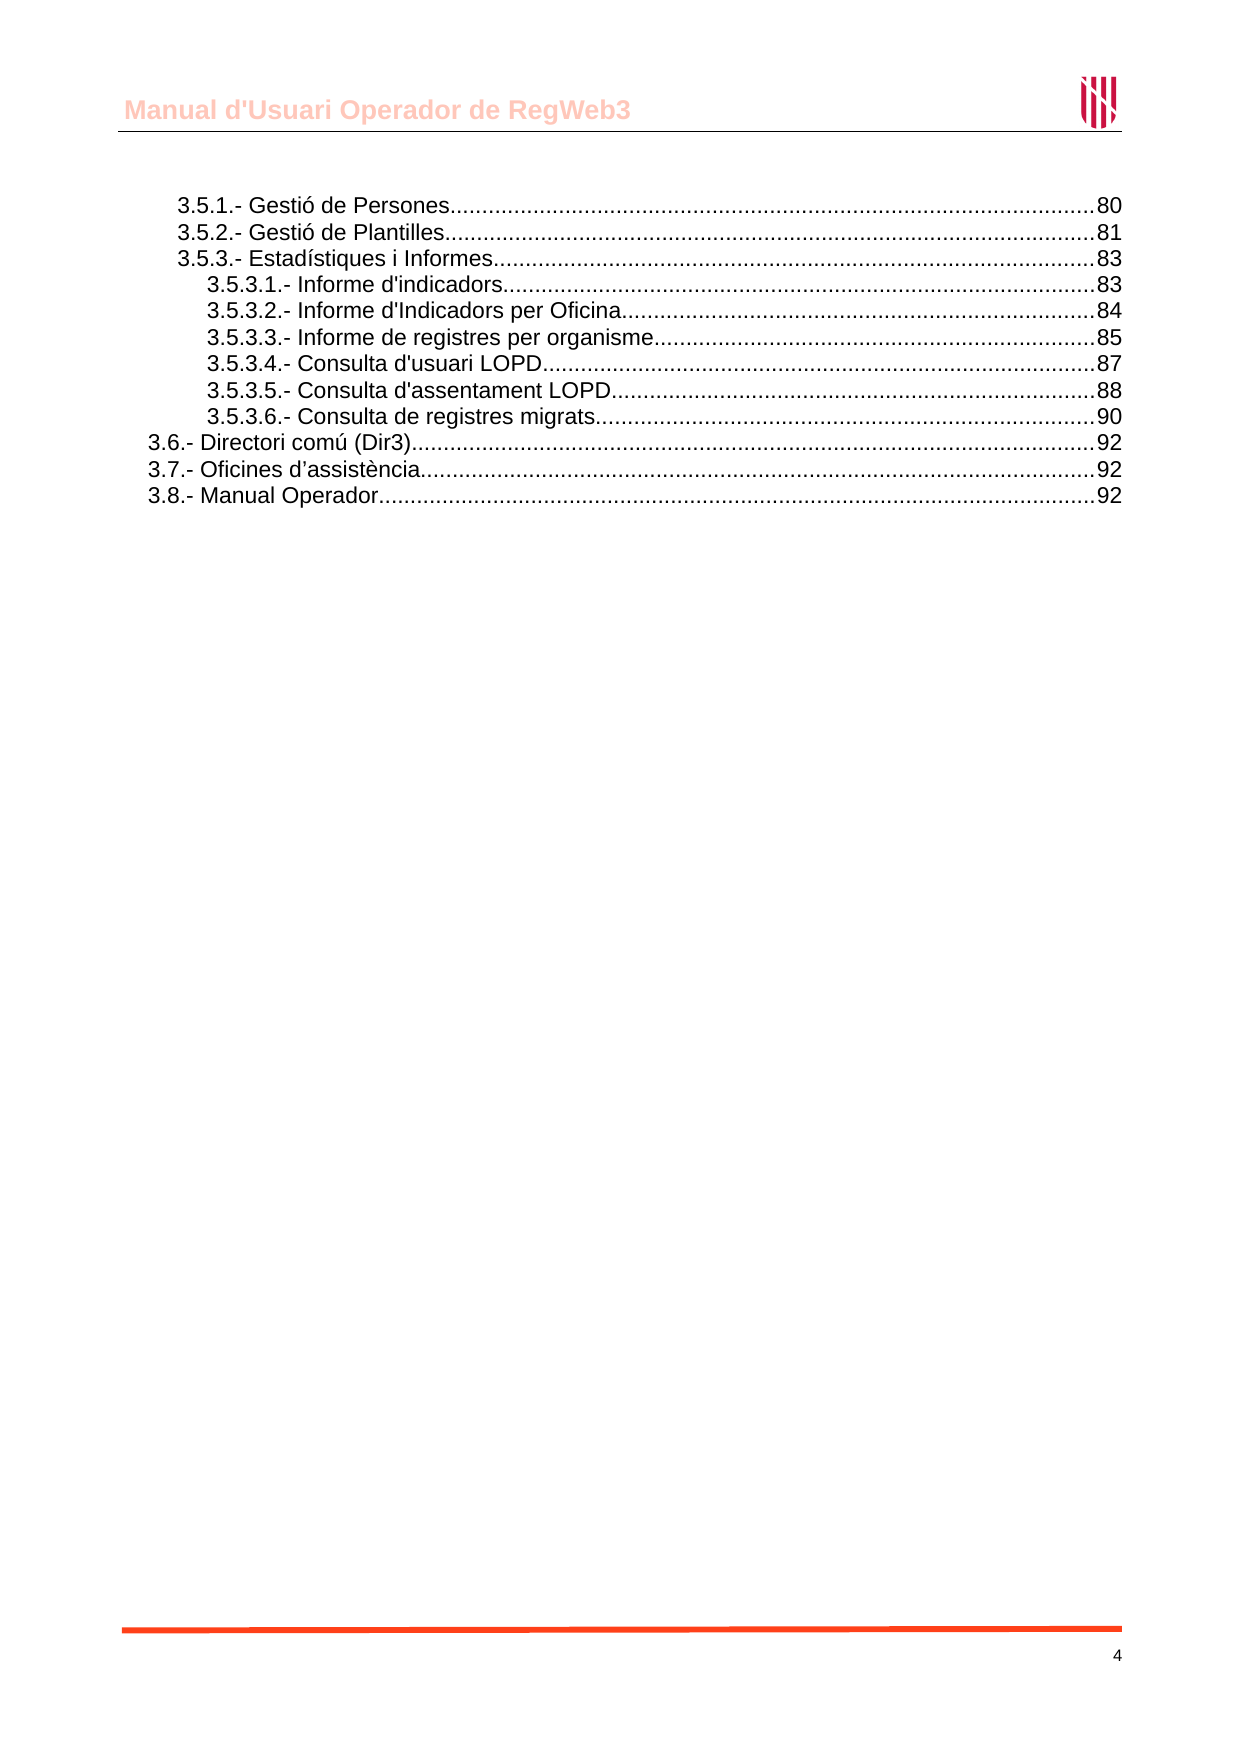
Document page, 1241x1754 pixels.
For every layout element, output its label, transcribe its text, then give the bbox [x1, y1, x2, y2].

text 3.5.3.5.- Consulta d'assentament LOPD 88 [207, 377, 1122, 403]
text 3.5.3.3.- Informe de registres per organisme 85 [207, 324, 1122, 350]
text 3.5.1.- Gestió de Persones 80 [177, 192, 1122, 218]
text 3.5.3.2.- Informe d'Indicadors per Oficina 84 [207, 297, 1122, 324]
text 3.6.- Directori comú (Dir3) 92 [148, 429, 1122, 456]
text 3.5.2.- Gestió de Plantilles 81 [177, 218, 1122, 245]
text 3.7.- Oficines d’assistència 92 [148, 456, 1122, 482]
text 3.5.3.6.- Consulta de registres migrats 90 [207, 403, 1122, 429]
text 3.5.3.1.- Informe d'indicadors 83 [207, 271, 1122, 297]
picture [1078, 74, 1119, 130]
text 3.8.- Manual Operador 92 [148, 482, 1122, 508]
text 3.5.3.- Estadístiques i Informes 83 [177, 245, 1122, 271]
text 3.5.3.4.- Consulta d'usuari LOPD 87 [207, 350, 1122, 377]
